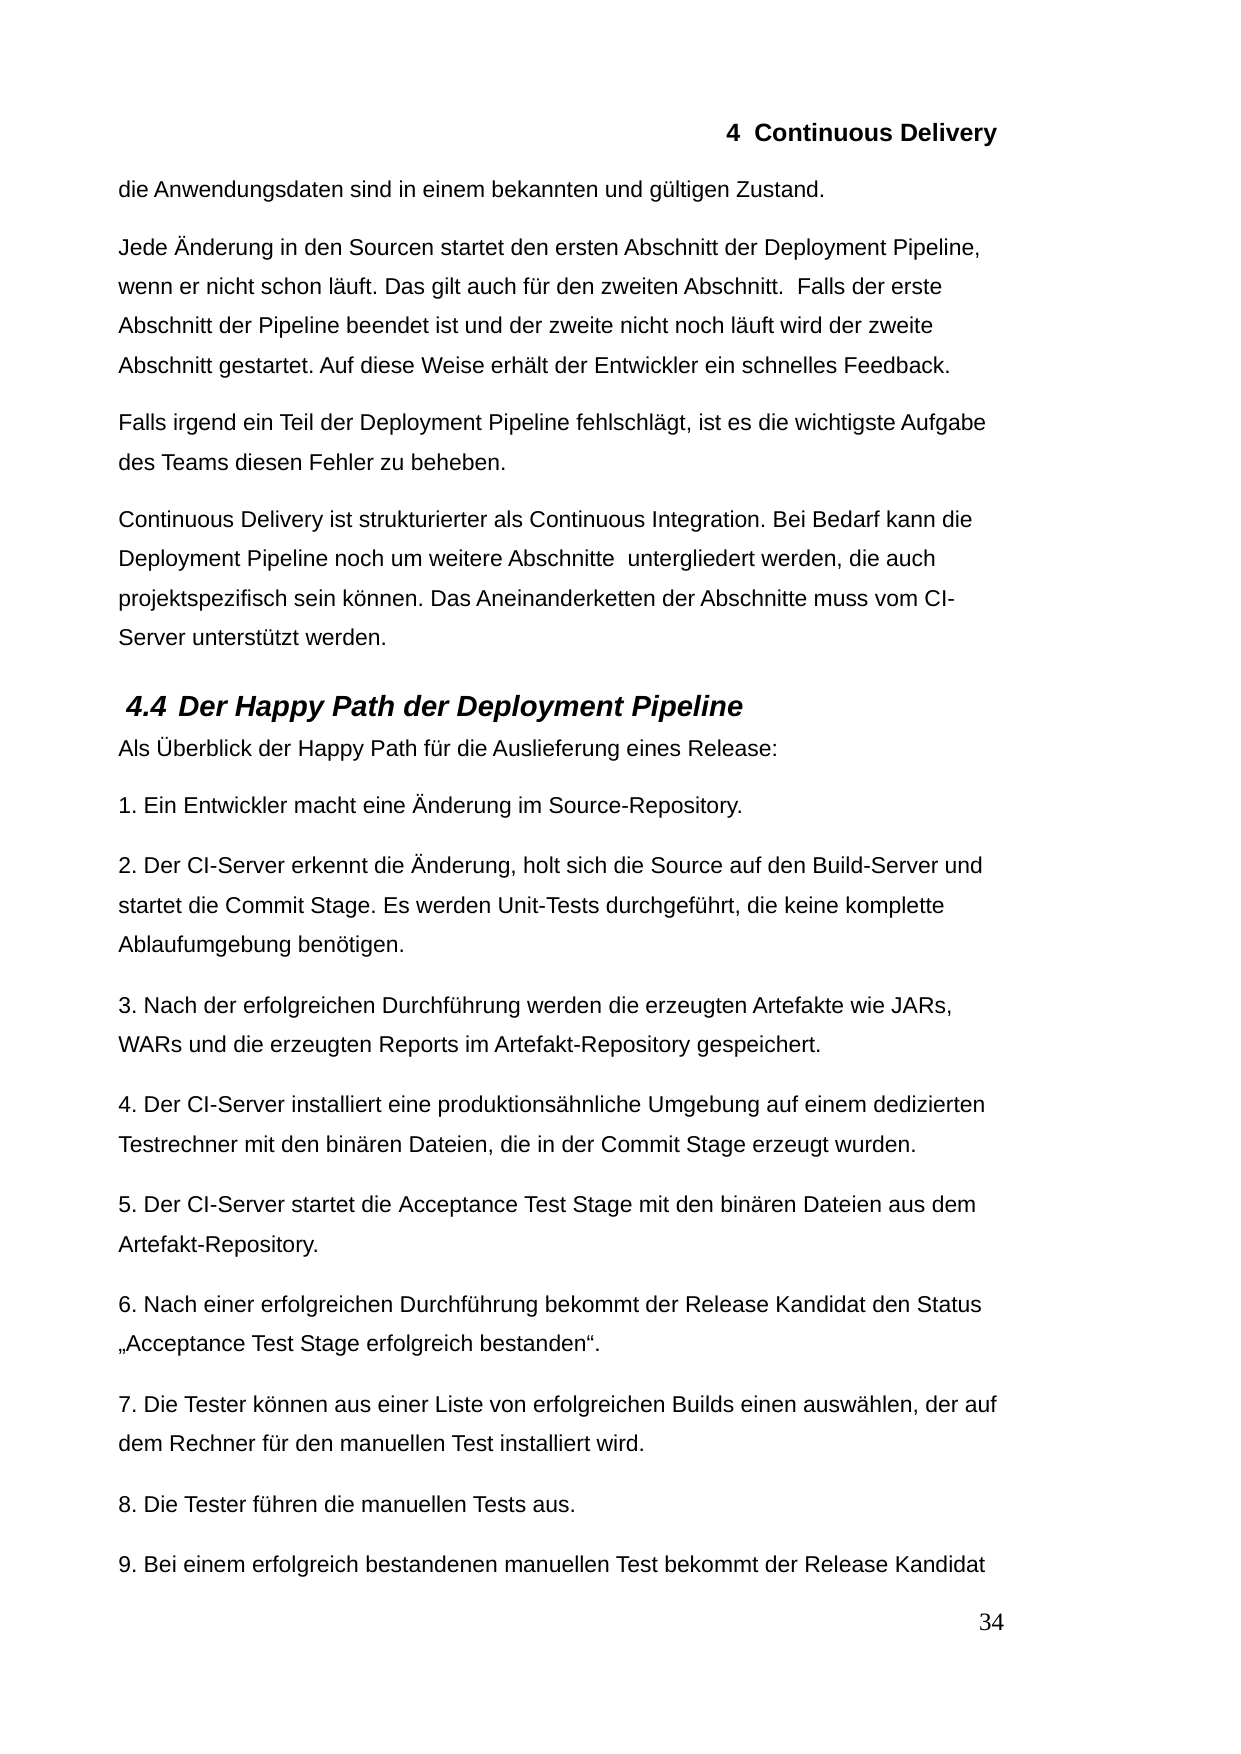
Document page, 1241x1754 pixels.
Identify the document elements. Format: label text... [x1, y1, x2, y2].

text Jede Änderung in den Sourcen startet den ersten Abschnitt der Deployment Pipeline, wenn er nicht schon läuft. Das gilt auch für den zweiten Abschnitt. Falls der erste Abschnitt der Pipeline beendet ist und der zweite nicht noch läuft wird der zweite Abschnitt gestartet. Auf diese Weise erhält der Entwickler ein schnelles Feedback. [118, 233, 1004, 378]
text 2. Der CI-Server erkennt die Änderung, holt sich die Source auf den Build-Server und startet die Commit Stage. Es werden Unit-Tests durchgeführt, die keine komplette Ablaufumgebung benötigen. [118, 852, 1004, 958]
subtitle Der Happy Path der Deployment Pipeline [118, 689, 1004, 722]
text 1. Ein Entwickler macht eine Änderung im Source-Repository. [118, 792, 1004, 818]
text Continuous Delivery ist strukturierter als Continuous Integration. Bei Bedarf kann die Deployment Pipeline noch um weitere Abschnitte untergliedert werden, die auch projektspezifisch sein können. Das Aneinanderketten der Abschnitte muss vom CI-Server unterstützt werden. [118, 506, 1004, 651]
text 9. Bei einem erfolgreich bestandenen manuellen Test bekommt der Release Kandidat [118, 1551, 1004, 1577]
text Falls irgend ein Teil der Deployment Pipeline fehlschlägt, ist es die wichtigste Aufgabe des Teams diesen Fehler zu beheben. [118, 409, 1004, 475]
text 7. Die Tester können aus einer Liste von erfolgreichen Builds einen auswählen, der auf dem Rechner für den manuellen Test installiert wird. [118, 1391, 1004, 1457]
text die Anwendungsdaten sind in einem bekannten und gültigen Zustand. [118, 176, 1004, 203]
text 6. Nach einer erfolgreichen Durchführung bekommt der Release Kandidat den Status „Acceptance Test Stage erfolgreich bestanden“. [118, 1291, 1004, 1357]
text 4. Der CI-Server installiert eine produktionsähnliche Umgebung auf einem dedizierten Testrechner mit den binären Dateien, die in der Commit Stage erzeugt wurden. [118, 1091, 1004, 1157]
text 8. Die Tester führen die manuellen Tests aus. [118, 1491, 1004, 1517]
text Als Überblick der Happy Path für die Auslieferung eines Release: [118, 735, 1004, 761]
text 3. Nach der erfolgreichen Durchführung werden die erzeugten Artefakte wie JARs, WARs und die erzeugten Reports im Artefakt-Repository gespeichert. [118, 992, 1004, 1057]
text 5. Der CI-Server startet die Acceptance Test Stage mit den binären Dateien aus dem Artefakt-Repository. [118, 1191, 1004, 1257]
